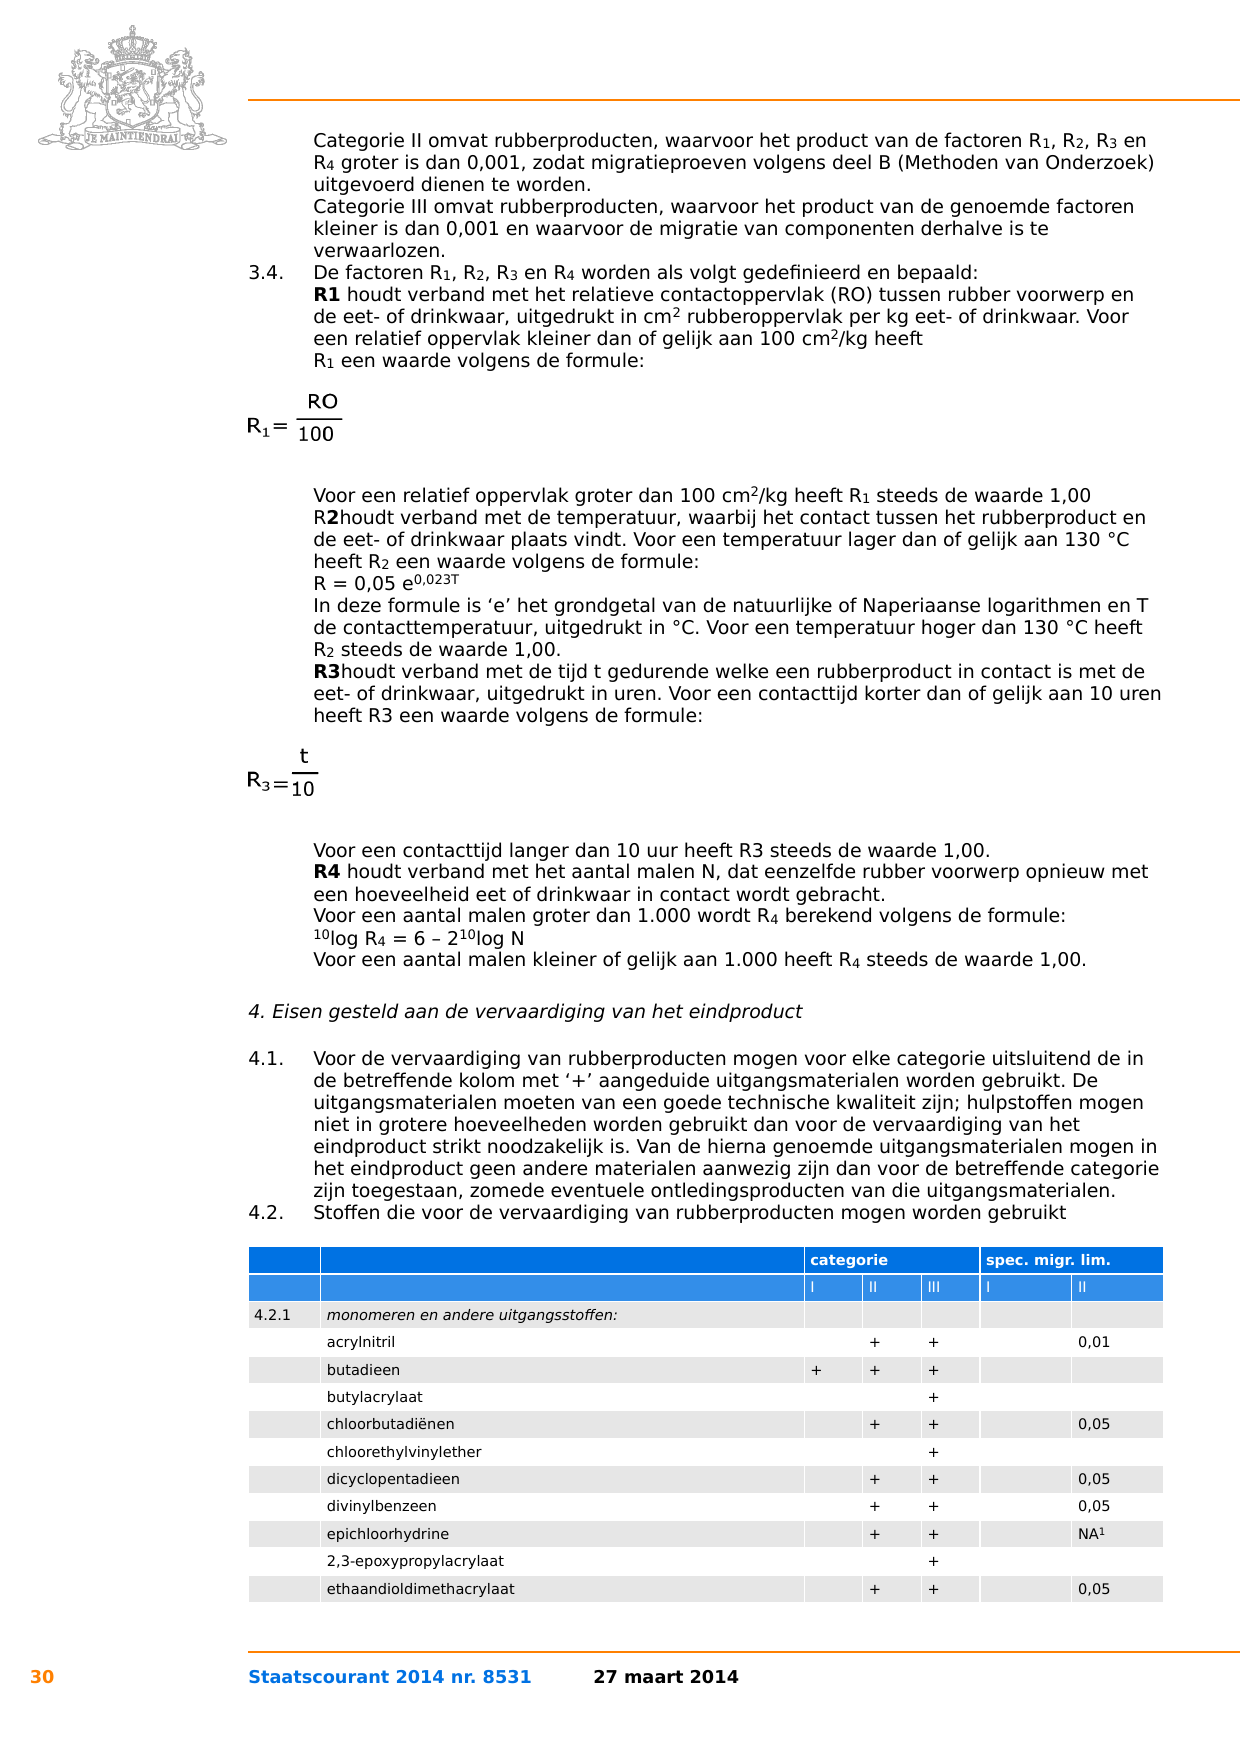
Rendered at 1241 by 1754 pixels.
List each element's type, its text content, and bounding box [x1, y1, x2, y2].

table_cell [1072, 1439, 1163, 1465]
table_cell ethaandioldimethacrylaat [321, 1576, 804, 1602]
table_cell [805, 1302, 862, 1328]
table_cell [805, 1494, 862, 1520]
table_cell + [922, 1576, 979, 1602]
subtitle 4. Eisen gesteld aan de vervaardiging van het eindproduct [248, 1001, 1163, 1023]
table_cell II [863, 1275, 921, 1301]
table_cell chloorethylvinylether [321, 1439, 804, 1465]
table_header spec. migr. lim. [981, 1247, 1163, 1273]
table_cell [805, 1576, 862, 1602]
text 10log R4 = 6 – 210log N [313, 927, 1163, 949]
table_cell + [863, 1466, 921, 1493]
table_cell [981, 1357, 1071, 1383]
table_cell 4.2.1 [249, 1302, 320, 1328]
table_cell [1072, 1357, 1163, 1383]
table_cell + [863, 1521, 921, 1547]
table_cell I [805, 1275, 862, 1301]
table_cell dicyclopentadieen [321, 1466, 804, 1493]
text Voor een relatief oppervlak groter dan 100 cm2/kg heeft R1 steeds de waarde 1,00 [313, 485, 1163, 507]
table_header [321, 1247, 804, 1273]
table_cell [1072, 1384, 1163, 1410]
table_cell 0,05 [1072, 1411, 1163, 1438]
table_cell 2,3-epoxypropylacrylaat [321, 1549, 804, 1575]
table_cell [805, 1521, 862, 1547]
picture [38, 25, 227, 150]
table_cell [981, 1411, 1071, 1438]
table_cell [981, 1576, 1071, 1602]
table_cell chloorbutadiënen [321, 1411, 804, 1438]
table_cell divinylbenzeen [321, 1494, 804, 1520]
table_cell + [863, 1329, 921, 1356]
table_cell 0,05 [1072, 1466, 1163, 1493]
text 3.4. De factoren R1, R2, R3 en R4 worden als volgt gedefinieerd en bepaald: [248, 262, 1163, 284]
picture [248, 393, 343, 441]
table_cell [981, 1494, 1071, 1520]
text R = 0,05 e0,023T [313, 573, 1163, 594]
table_cell [321, 1275, 804, 1301]
table_cell [249, 1439, 320, 1465]
table_cell [1072, 1302, 1163, 1328]
table_cell [805, 1411, 862, 1438]
table_cell + [922, 1329, 979, 1356]
table_cell [249, 1576, 320, 1602]
table_cell epichloorhydrine [321, 1521, 804, 1547]
table_cell + [922, 1549, 979, 1575]
text 4.1. Voor de vervaardiging van rubberproducten mogen voor elke categorie uitsluitend de in de betreffende kolom met ‘+’ aangeduide uitgangsmaterialen worden gebruikt. De uitgangsmaterialen moeten van een goede technische kwaliteit zijn; hulpstoffen mogen niet in grotere hoeveelheden worden gebruikt dan voor de vervaardiging van het eindproduct strikt noodzakelijk is. Van de hierna genoemde uitgangsmaterialen mogen in het eindproduct geen andere materialen aanwezig zijn dan voor de betreffende categorie zijn toegestaan, zomede eventuele ontledingsproducten van die uitgangsmaterialen. [248, 1048, 1163, 1202]
text R1 houdt verband met het relatieve contactoppervlak (RO) tussen rubber voorwerp en de eet- of drinkwaar, uitgedrukt in cm2 rubberoppervlak per kg eet- of drinkwaar. Voor een relatief oppervlak kleiner dan of gelijk aan 100 cm2/kg heeft [313, 284, 1163, 350]
table_cell + [922, 1521, 979, 1547]
table_cell [863, 1549, 921, 1575]
table_cell + [863, 1494, 921, 1520]
table_cell III [922, 1275, 979, 1301]
picture [248, 748, 319, 796]
table_cell [805, 1466, 862, 1493]
table_cell [805, 1439, 862, 1465]
table_cell [249, 1329, 320, 1356]
table_cell II [1072, 1275, 1163, 1301]
table_cell 0,01 [1072, 1329, 1163, 1356]
text R2houdt verband met de temperatuur, waarbij het contact tussen het rubberproduct en de eet- of drinkwaar plaats vindt. Voor een temperatuur lager dan of gelijk aan 130 °C heeft R2 een waarde volgens de formule: [313, 507, 1163, 573]
table_cell 0,05 [1072, 1494, 1163, 1520]
table_header [249, 1247, 320, 1273]
table_cell [922, 1302, 979, 1328]
table_cell butylacrylaat [321, 1384, 804, 1410]
table_cell 0,05 [1072, 1576, 1163, 1602]
table_cell [1072, 1549, 1163, 1575]
table_cell [249, 1411, 320, 1438]
table_cell [863, 1384, 921, 1410]
text Voor een contacttijd langer dan 10 uur heeft R3 steeds de waarde 1,00. [313, 839, 1163, 861]
table_cell + [863, 1411, 921, 1438]
table_cell [981, 1439, 1071, 1465]
table_cell + [863, 1576, 921, 1602]
table_cell + [922, 1466, 979, 1493]
table_cell [805, 1549, 862, 1575]
table_cell [805, 1384, 862, 1410]
table_header categorie [805, 1247, 979, 1273]
table_cell [981, 1384, 1071, 1410]
table_cell [805, 1329, 862, 1356]
text R4 houdt verband met het aantal malen N, dat eenzelfde rubber voorwerp opnieuw met een hoeveelheid eet of drinkwaar in contact wordt gebracht. [313, 861, 1163, 905]
text Voor een aantal malen kleiner of gelijk aan 1.000 heeft R4 steeds de waarde 1,00. [313, 949, 1163, 971]
table_cell [249, 1549, 320, 1575]
table_cell [981, 1521, 1071, 1547]
table_cell NA1 [1072, 1521, 1163, 1547]
table_cell [981, 1466, 1071, 1493]
text In deze formule is ‘e’ het grondgetal van de natuurlijke of Naperiaanse logarithmen en T de contacttemperatuur, uitgedrukt in °C. Voor een temperatuur hoger dan 130 °C heeft R2 steeds de waarde 1,00. [313, 594, 1163, 661]
text Categorie II omvat rubberproducten, waarvoor het product van de factoren R1, R2, R3 en R4 groter is dan 0,001, zodat migratieproeven volgens deel B (Methoden van Onderzoek) uitgevoerd dienen te worden. [313, 130, 1163, 196]
table_cell [863, 1439, 921, 1465]
table_cell I [981, 1275, 1071, 1301]
table_cell [249, 1384, 320, 1410]
table_cell [981, 1329, 1071, 1356]
table_cell [249, 1275, 320, 1301]
table_cell [249, 1494, 320, 1520]
table_cell [249, 1466, 320, 1493]
table_cell [863, 1302, 921, 1328]
text 4.2. Stoffen die voor de vervaardiging van rubberproducten mogen worden gebruikt [248, 1202, 1163, 1224]
table_cell + [922, 1494, 979, 1520]
table_cell [981, 1549, 1071, 1575]
table_cell + [805, 1357, 862, 1383]
text R3houdt verband met de tijd t gedurende welke een rubberproduct in contact is met de eet- of drinkwaar, uitgedrukt in uren. Voor een contacttijd korter dan of gelijk aan 10 uren heeft R3 een waarde volgens de formule: [313, 661, 1163, 726]
table_cell monomeren en andere uitgangsstoffen: [321, 1302, 804, 1328]
table_cell butadieen [321, 1357, 804, 1383]
text Categorie III omvat rubberproducten, waarvoor het product van de genoemde factoren kleiner is dan 0,001 en waarvoor de migratie van componenten derhalve is te verwaarlozen. [313, 196, 1163, 262]
table_cell + [922, 1411, 979, 1438]
table_cell [249, 1357, 320, 1383]
table_cell + [922, 1357, 979, 1383]
text R1 een waarde volgens de formule: [313, 350, 1163, 372]
table_cell [981, 1302, 1071, 1328]
table_cell + [863, 1357, 921, 1383]
table_cell + [922, 1384, 979, 1410]
table_cell + [922, 1439, 979, 1465]
text Voor een aantal malen groter dan 1.000 wordt R4 berekend volgens de formule: [313, 905, 1163, 927]
table_cell acrylnitril [321, 1329, 804, 1356]
table_cell [249, 1521, 320, 1547]
